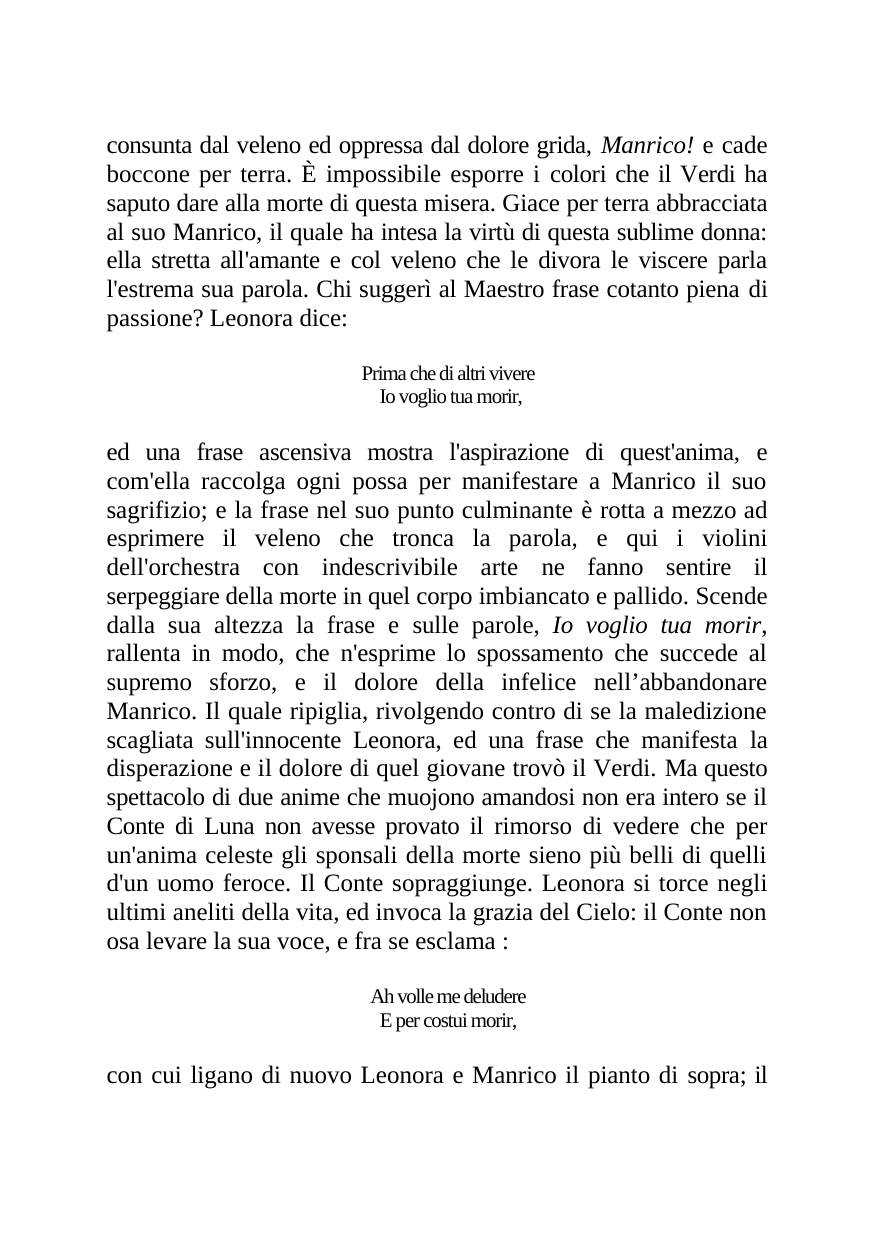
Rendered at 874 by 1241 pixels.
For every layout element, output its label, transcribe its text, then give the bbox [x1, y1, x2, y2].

text ed una frase ascensiva mostra l'aspirazione di quest'anima, e com'ella raccolga ogni possa per manifestare a Manrico il suo sagrifizio; e la frase nel suo punto culminante è rotta a mezzo ad esprimere il veleno che tronca la parola, e qui i violini dell'orchestra con indescrivibile arte ne fanno sentire il serpeggiare della morte in quel corpo imbiancato e pallido. Scende dalla sua altezza la frase e sulle parole, Io voglio tua morir, rallenta in modo, che n'esprime lo spossamento che succede al supremo sforzo, e il dolore della infelice nell’abbandonare Manrico. Il quale ripiglia, rivolgendo contro di se la maledizione scagliata sull'innocente Leonora, ed una frase che manifesta la disperazione e il dolore di quel giovane trovò il Verdi. Ma questo spettacolo di due anime che muojono amandosi non era intero se il Conte di Luna non avesse provato il rimorso di vedere che per un'anima celeste gli sponsali della morte sieno più belli di quelli d'un uomo feroce. Il Conte sopraggiunge. Leonora si torce negli ultimi aneliti della vita, ed invoca la grazia del Cielo: il Conte non osa levare la sua voce, e fra se esclama : [106, 437, 768, 955]
text Io voglio tua morir, [106, 384, 768, 408]
text Ah volle me deludere [106, 983, 768, 1008]
text Prima che di altri vivere [106, 360, 768, 384]
text consunta dal veleno ed oppressa dal dolore grida, Manrico! e cade boccone per terra. È impossibile esporre i colori che il Verdi ha saputo dare alla morte di questa misera. Giace per terra abbracciata al suo Manrico, il quale ha intesa la virtù di questa sublime donna: ella stretta all'amante e col veleno che le divora le viscere parla l'estrema sua parola. Chi suggerì al Maestro frase cotanto piena di passione? Leonora dice: [106, 130, 768, 332]
text E per costui morir, [106, 1008, 768, 1032]
text con cui ligano di nuovo Leonora e Manrico il pianto di sopra; il [106, 1060, 768, 1089]
